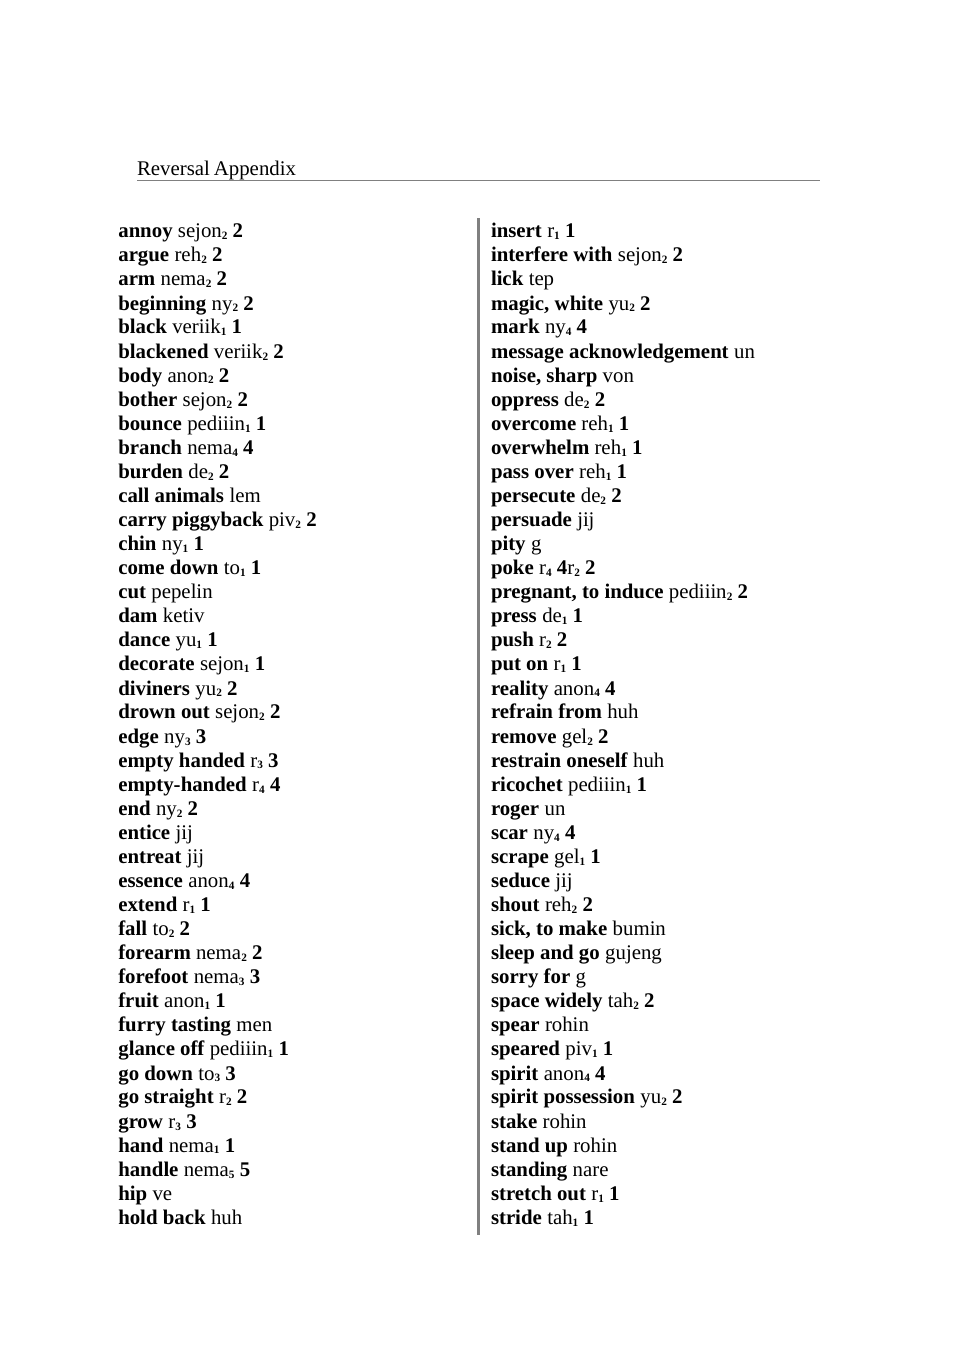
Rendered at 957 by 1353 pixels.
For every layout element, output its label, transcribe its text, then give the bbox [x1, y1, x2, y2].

text entreat jij [118, 844, 466, 868]
text persuade jij [491, 507, 838, 531]
text blackened veriik2 2 [118, 338, 466, 363]
text annoy sejon2 2 [118, 218, 466, 242]
text pass over reh1 1 [491, 459, 838, 483]
text come down to1 1 [118, 555, 466, 579]
text essence anon4 4 [118, 868, 466, 892]
text push r2 2 [491, 627, 838, 651]
text Reversal Appendix [137, 156, 820, 180]
text insert r1 1 [491, 218, 838, 242]
text grow r3 3 [118, 1108, 466, 1133]
text refrain from huh [491, 699, 838, 723]
text sick, to make bumin [491, 916, 838, 940]
text extend r1 1 [118, 892, 466, 916]
text arm nema2 2 [118, 266, 466, 290]
text dance yu1 1 [118, 627, 466, 651]
text cut pepelin [118, 579, 466, 603]
text sorry for g [491, 964, 838, 988]
text spirit anon4 4 [491, 1060, 838, 1084]
text persecute de2 2 [491, 483, 838, 507]
text chin ny1 1 [118, 531, 466, 555]
text handle nema5 5 [118, 1157, 466, 1181]
text decorate sejon1 1 [118, 651, 466, 675]
text beginning ny2 2 [118, 290, 466, 314]
text interfere with sejon2 2 [491, 242, 838, 266]
text scar ny4 4 [491, 820, 838, 844]
text hold back huh [118, 1205, 466, 1229]
text press de1 1 [491, 603, 838, 627]
text remove gel2 2 [491, 723, 838, 748]
text forefoot nema3 3 [118, 964, 466, 988]
text mark ny4 4 [491, 314, 838, 338]
text go down to3 3 [118, 1060, 466, 1084]
text noise, sharp von [491, 363, 838, 387]
text hip ve [118, 1181, 466, 1205]
text fruit anon1 1 [118, 988, 466, 1012]
text glance off pediiin1 1 [118, 1036, 466, 1060]
text shout reh2 2 [491, 892, 838, 916]
text message acknowledgement un [491, 338, 838, 363]
text branch nema4 4 [118, 435, 466, 459]
text forearm nema2 2 [118, 940, 466, 964]
text hand nema1 1 [118, 1133, 466, 1157]
text pregnant, to induce pediiin2 2 [491, 579, 838, 603]
text put on r1 1 [491, 651, 838, 675]
text restrain oneself huh [491, 748, 838, 772]
text go straight r2 2 [118, 1084, 466, 1108]
text sleep and go gujeng [491, 940, 838, 964]
text stake rohin [491, 1108, 838, 1133]
text entice jij [118, 820, 466, 844]
text stretch out r1 1 [491, 1181, 838, 1205]
text empty-handed r4 4 [118, 772, 466, 796]
text spear rohin [491, 1012, 838, 1036]
text reality anon4 4 [491, 675, 838, 699]
text overwhelm reh1 1 [491, 435, 838, 459]
text empty handed r3 3 [118, 748, 466, 772]
text overcome reh1 1 [491, 411, 838, 435]
text diviners yu2 2 [118, 675, 466, 699]
text body anon2 2 [118, 363, 466, 387]
text oppress de2 2 [491, 387, 838, 411]
text bother sejon2 2 [118, 387, 466, 411]
text stand up rohin [491, 1133, 838, 1157]
text black veriik1 1 [118, 314, 466, 338]
text drown out sejon2 2 [118, 699, 466, 723]
text dam ketiv [118, 603, 466, 627]
text burden de2 2 [118, 459, 466, 483]
text speared piv1 1 [491, 1036, 838, 1060]
text magic, white yu2 2 [491, 290, 838, 314]
text furry tasting men [118, 1012, 466, 1036]
text seduce jij [491, 868, 838, 892]
text standing nare [491, 1157, 838, 1181]
text pity g [491, 531, 838, 555]
text ricochet pediiin1 1 [491, 772, 838, 796]
text edge ny3 3 [118, 723, 466, 748]
text spirit possession yu2 2 [491, 1084, 838, 1108]
text stride tah1 1 [491, 1205, 838, 1229]
text bounce pediiin1 1 [118, 411, 466, 435]
text space widely tah2 2 [491, 988, 838, 1012]
text fall to2 2 [118, 916, 466, 940]
text argue reh2 2 [118, 242, 466, 266]
text roger un [491, 796, 838, 820]
text poke r4 4r2 2 [491, 555, 838, 579]
text end ny2 2 [118, 796, 466, 820]
text lick tep [491, 266, 838, 290]
text carry piggyback piv2 2 [118, 507, 466, 531]
text call animals lem [118, 483, 466, 507]
text scrape gel1 1 [491, 844, 838, 868]
